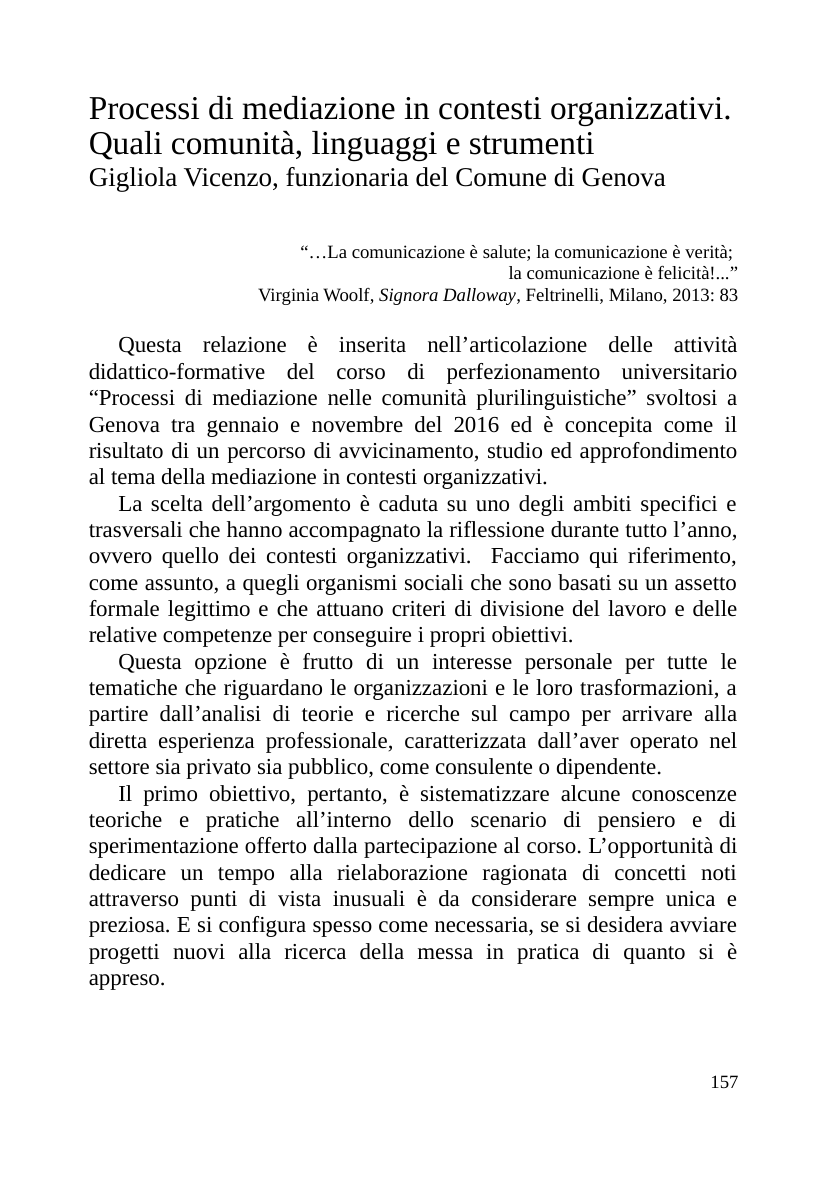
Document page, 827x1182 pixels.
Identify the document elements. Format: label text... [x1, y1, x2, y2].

text La scelta dell’argomento è caduta su uno degli ambiti specifici e trasversali che hanno accompagnato la riflessione durante tutto l’anno, ovvero quello dei contesti organizzativi. Facciamo qui riferimento, come assunto, a quegli organismi sociali che sono basati su un assetto formale legittimo e che attuano criteri di divisione del lavoro e delle relative competenze per conseguire i propri obiettivi. [88, 490, 738, 648]
text “…La comunicazione è salute; la comunicazione è verità; [88, 241, 738, 262]
text Virginia Woolf, Signora Dalloway, Feltrinelli, Milano, 2013: 83 [88, 284, 738, 305]
text la comunicazione è felicità!...” [88, 262, 738, 284]
subtitle Processi di mediazione in contesti organizzativi. Quali comunità, linguaggi e strumenti [88, 88, 738, 161]
text Gigliola Vicenzo, funzionaria del Comune di Genova [88, 161, 738, 193]
text Questa opzione è frutto di un interesse personale per tutte le tematiche che riguardano le organizzazioni e le loro trasformazioni, a partire dall’analisi di teorie e ricerche sul campo per arrivare alla diretta esperienza professionale, caratterizzata dall’aver operato nel settore sia privato sia pubblico, come consulente o dipendente. [88, 648, 738, 779]
text Questa relazione è inserita nell’articolazione delle attività didattico-formative del corso di perfezionamento universitario “Processi di mediazione nelle comunità plurilinguistiche” svoltosi a Genova tra gennaio e novembre del 2016 ed è concepita come il risultato di un percorso di avvicinamento, studio ed approfondimento al tema della mediazione in contesti organizzativi. [88, 332, 738, 490]
text Il primo obiettivo, pertanto, è sistematizzare alcune conoscenze teoriche e pratiche all’interno dello scenario di pensiero e di sperimentazione offerto dalla partecipazione al corso. L’opportunità di dedicare un tempo alla rielaborazione ragionata di concetti noti attraverso punti di vista inusuali è da considerare sempre unica e preziosa. E si configura spesso come necessaria, se si desidera avviare progetti nuovi alla ricerca della messa in pratica di quanto si è appreso. [88, 779, 738, 990]
